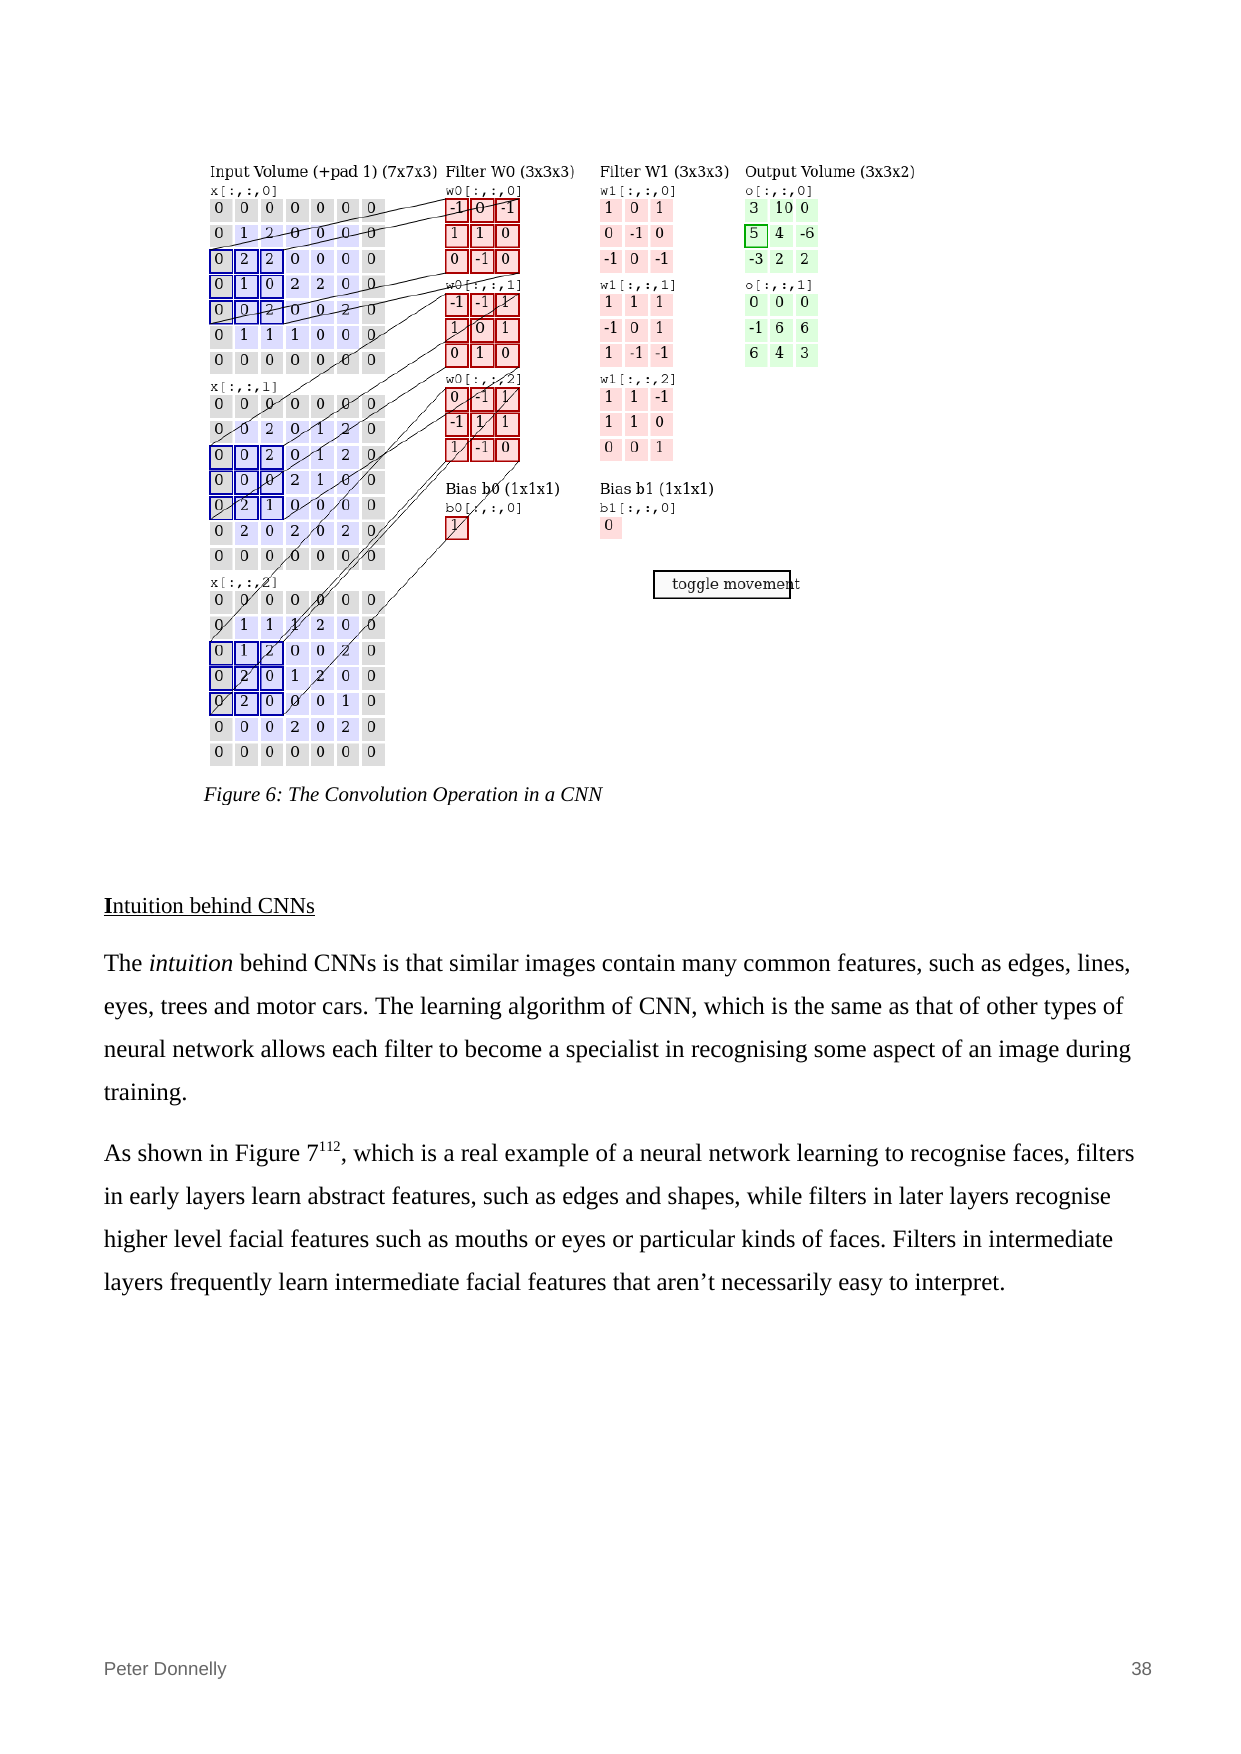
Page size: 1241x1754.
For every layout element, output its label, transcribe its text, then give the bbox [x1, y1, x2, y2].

picture [203, 159, 923, 782]
text The intuition behind CNNs is that similar images contain many common features, such as edges, lines, eyes, trees and motor cars. The learning algorithm of CNN, which is the same as that of other types of neural network allows each filter to become a specialist in recognising some aspect of an image during training. [103, 948, 1146, 1106]
text As shown in Figure 7, which is a real example of a neural network learning to recognise faces, filters in early layers learn abstract features, such as edges and shapes, while filters in later layers recognise higher level facial features such as mouths or eyes or particular kinds of faces. Filters in intermediate layers frequently learn intermediate facial features that aren’t necessarily easy to interpret. [103, 1138, 1146, 1296]
subtitle Intuition behind CNNs [86, 892, 1146, 918]
text Figure 6: The Convolution Operation in a CNN [203, 782, 922, 805]
